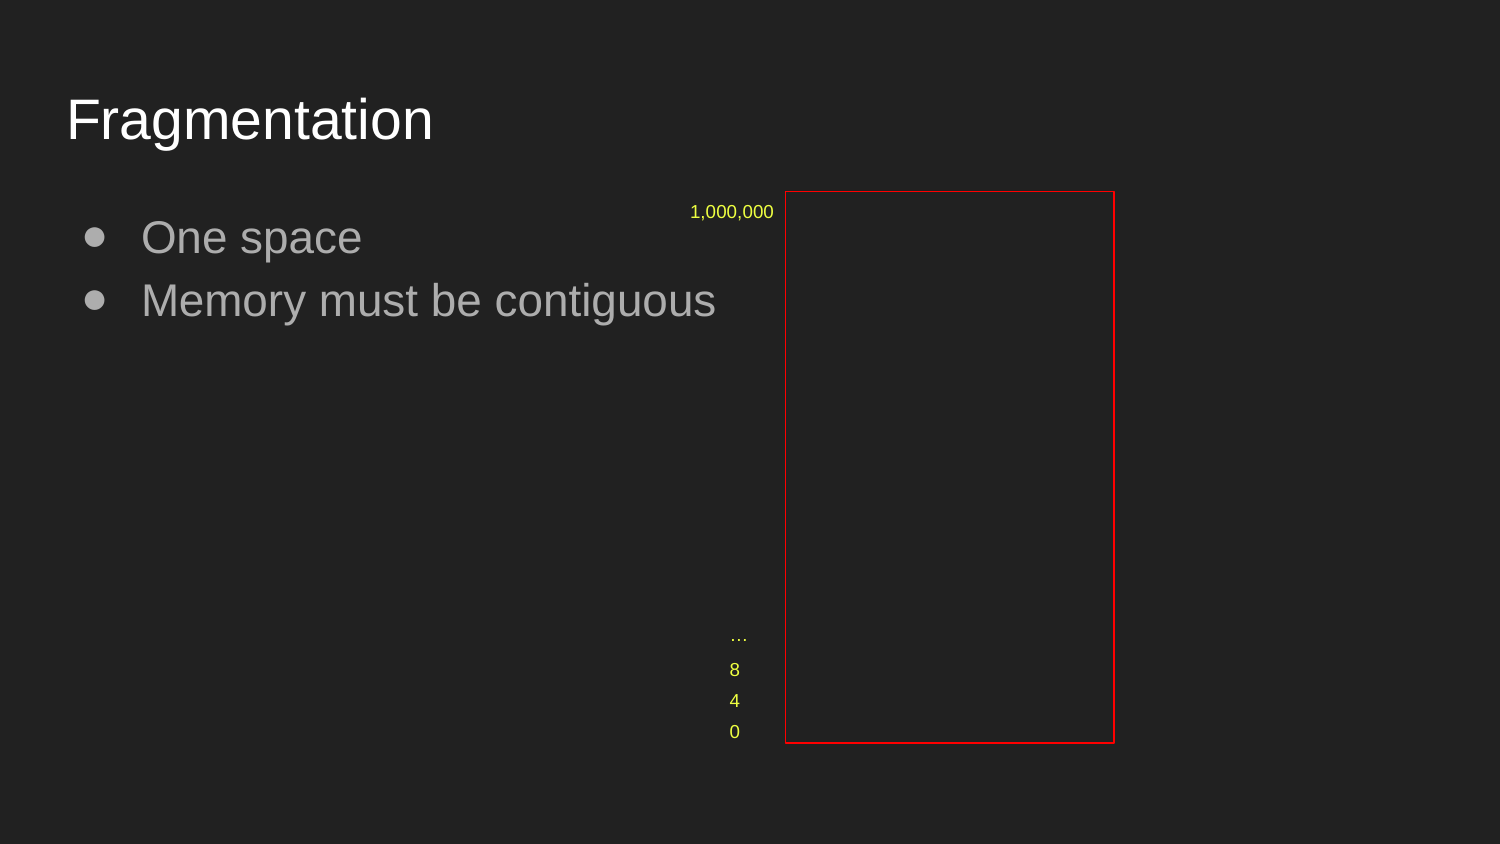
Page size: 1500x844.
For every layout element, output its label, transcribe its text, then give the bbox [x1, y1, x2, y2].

text_box 1,000,000 [759, 184, 815, 229]
text_box 0 [714, 718, 855, 749]
title Fragmentation [51, 72, 525, 167]
list One space Memory must be contiguous [51, 184, 759, 517]
text_box 8 [714, 653, 855, 688]
text_box 4 [714, 688, 855, 718]
text_box … [714, 607, 855, 653]
